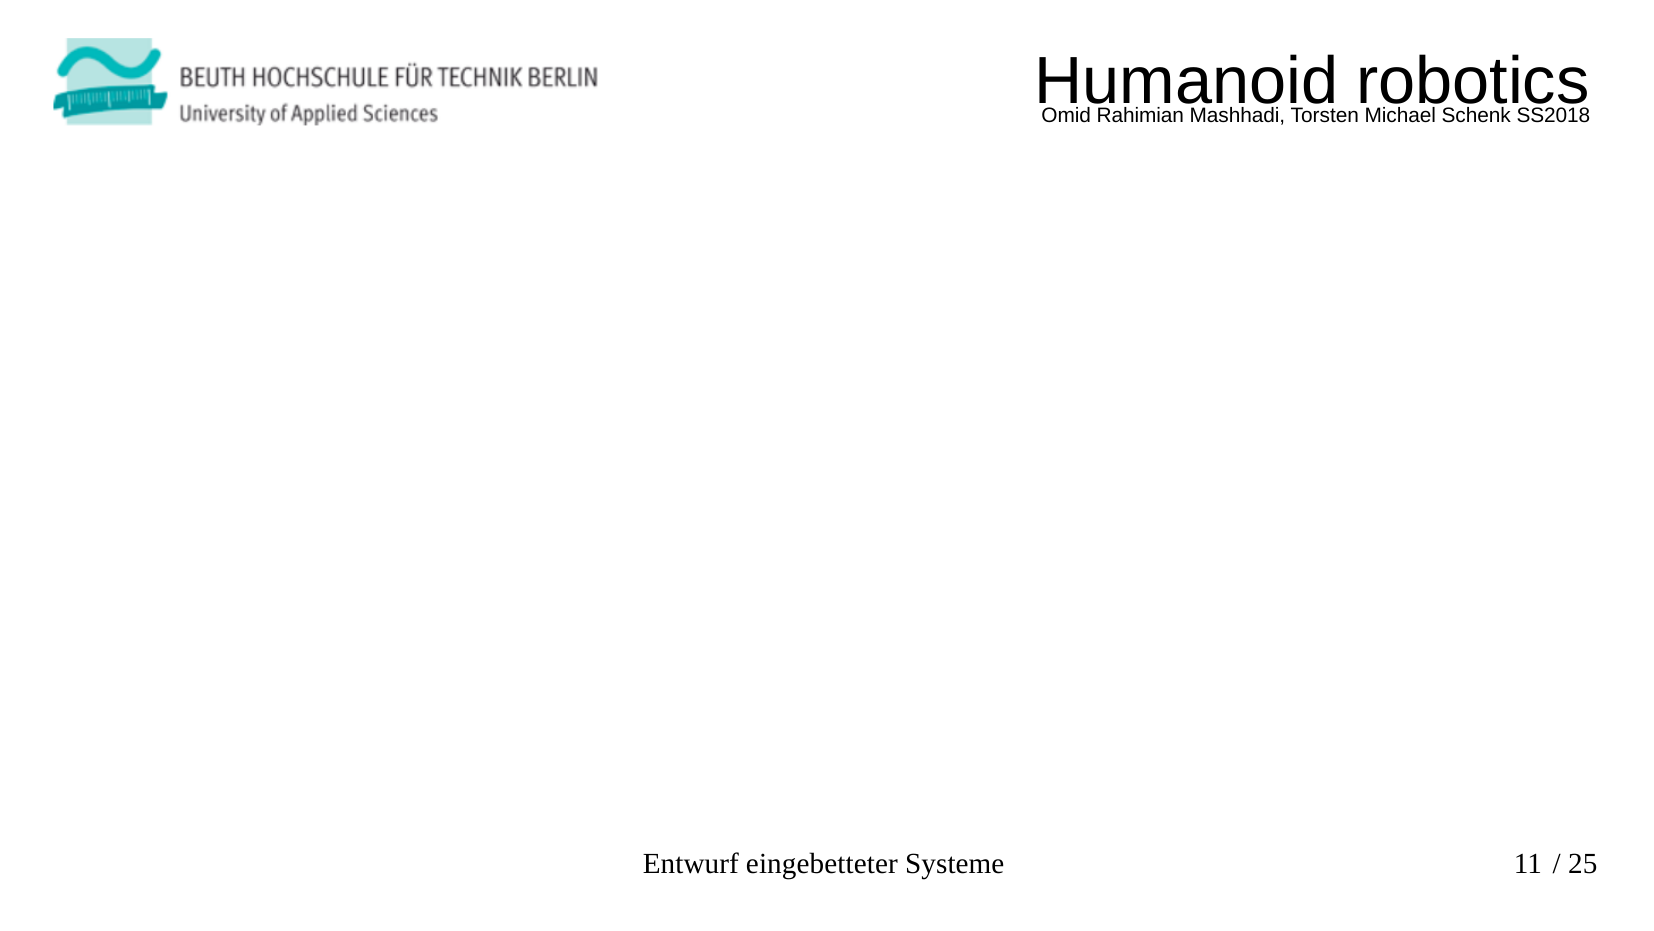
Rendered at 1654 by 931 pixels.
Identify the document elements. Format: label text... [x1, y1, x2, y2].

text_box Omid Rahimian Mashhadi, Torsten Michael Schenk SS2018 [1026, 96, 1611, 151]
text_box Humanoid robotics [1020, 35, 1642, 125]
text_box / 25 [1530, 840, 1621, 888]
picture [15, 29, 661, 145]
title [82, 12, 1571, 218]
